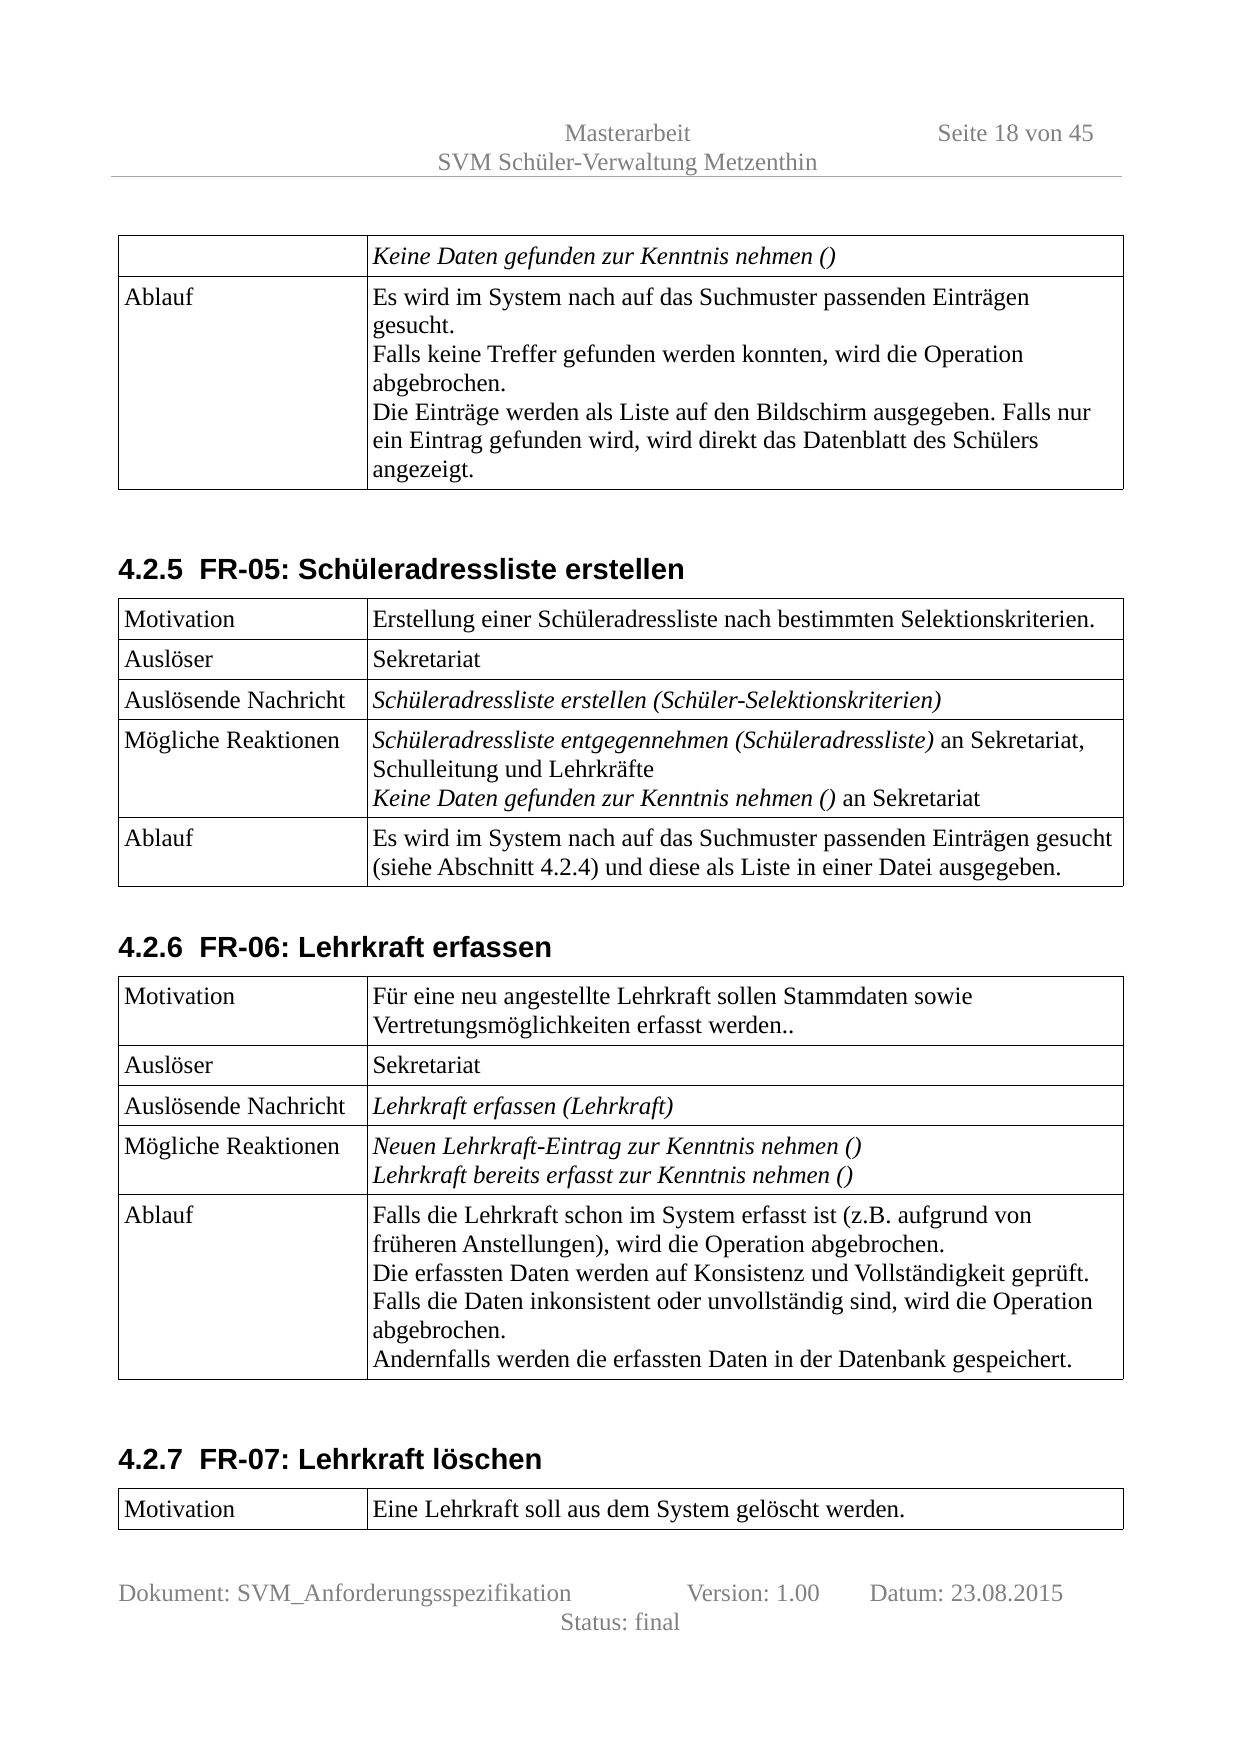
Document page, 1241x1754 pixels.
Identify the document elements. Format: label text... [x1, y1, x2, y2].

table_cell Lehrkraft erfassen (Lehrkraft) [368, 1086, 1123, 1125]
table_cell [119, 236, 367, 276]
table_cell Auslösende Nachricht [119, 680, 367, 719]
table_cell Auslöser [119, 1046, 367, 1085]
table_cell Sekretariat [368, 1046, 1123, 1085]
table_cell Mögliche Reaktionen [119, 1126, 367, 1194]
table_cell Falls die Lehrkraft schon im System erfasst ist (z.B. aufgrund von früheren Anstellungen), wird die Operation abgebrochen. Die erfassten Daten werden auf Konsistenz und Vollständigkeit geprüft. Falls die Daten inkonsistent oder unvollständig sind, wird die Operation abgebrochen. Andernfalls werden die erfassten Daten in der Datenbank gespeichert. [368, 1195, 1123, 1378]
table_cell Neuen Lehrkraft-Eintrag zur Kenntnis nehmen () Lehrkraft bereits erfasst zur Kenntnis nehmen () [368, 1126, 1123, 1194]
table_header Erstellung einer Schüleradressliste nach bestimmten Selektionskriterien. [368, 599, 1123, 639]
table_header Motivation [119, 1489, 367, 1528]
table_cell Ablauf [119, 818, 367, 886]
table_cell Auslöser [119, 640, 367, 679]
table_header Eine Lehrkraft soll aus dem System gelöscht werden. [368, 1489, 1123, 1528]
table_cell Keine Daten gefunden zur Kenntnis nehmen () [368, 236, 1123, 276]
table_cell Schüleradressliste entgegennehmen (Schüleradressliste) an Sekretariat, Schulleitung und Lehrkräfte Keine Daten gefunden zur Kenntnis nehmen () an Sekretariat [368, 720, 1123, 817]
table_cell Es wird im System nach auf das Suchmuster passenden Einträgen gesucht (siehe Abschnitt 4.2.4) und diese als Liste in einer Datei ausgegeben. [368, 818, 1123, 886]
table_cell Ablauf [119, 1195, 367, 1378]
table_cell Sekretariat [368, 640, 1123, 679]
table_header Motivation [119, 599, 367, 639]
subtitle FR-05: Schüleradressliste erstellen [118, 552, 1122, 586]
table_header Motivation [119, 977, 367, 1045]
table_cell Auslösende Nachricht [119, 1086, 367, 1125]
subtitle FR-07: Lehrkraft löschen [118, 1442, 1122, 1476]
table_cell Schüleradressliste erstellen (Schüler-Selektionskriterien) [368, 680, 1123, 719]
table_cell Ablauf [119, 277, 367, 488]
table_header Für eine neu angestellte Lehrkraft sollen Stammdaten sowie Vertretungsmöglichkeiten erfasst werden.. [368, 977, 1123, 1045]
table_cell Mögliche Reaktionen [119, 720, 367, 817]
subtitle FR-06: Lehrkraft erfassen [118, 929, 1122, 963]
table_cell Es wird im System nach auf das Suchmuster passenden Einträgen gesucht. Falls keine Treffer gefunden werden konnten, wird die Operation abgebrochen. Die Einträge werden als Liste auf den Bildschirm ausgegeben. Falls nur ein Eintrag gefunden wird, wird direkt das Datenblatt des Schülers angezeigt. [368, 277, 1123, 488]
